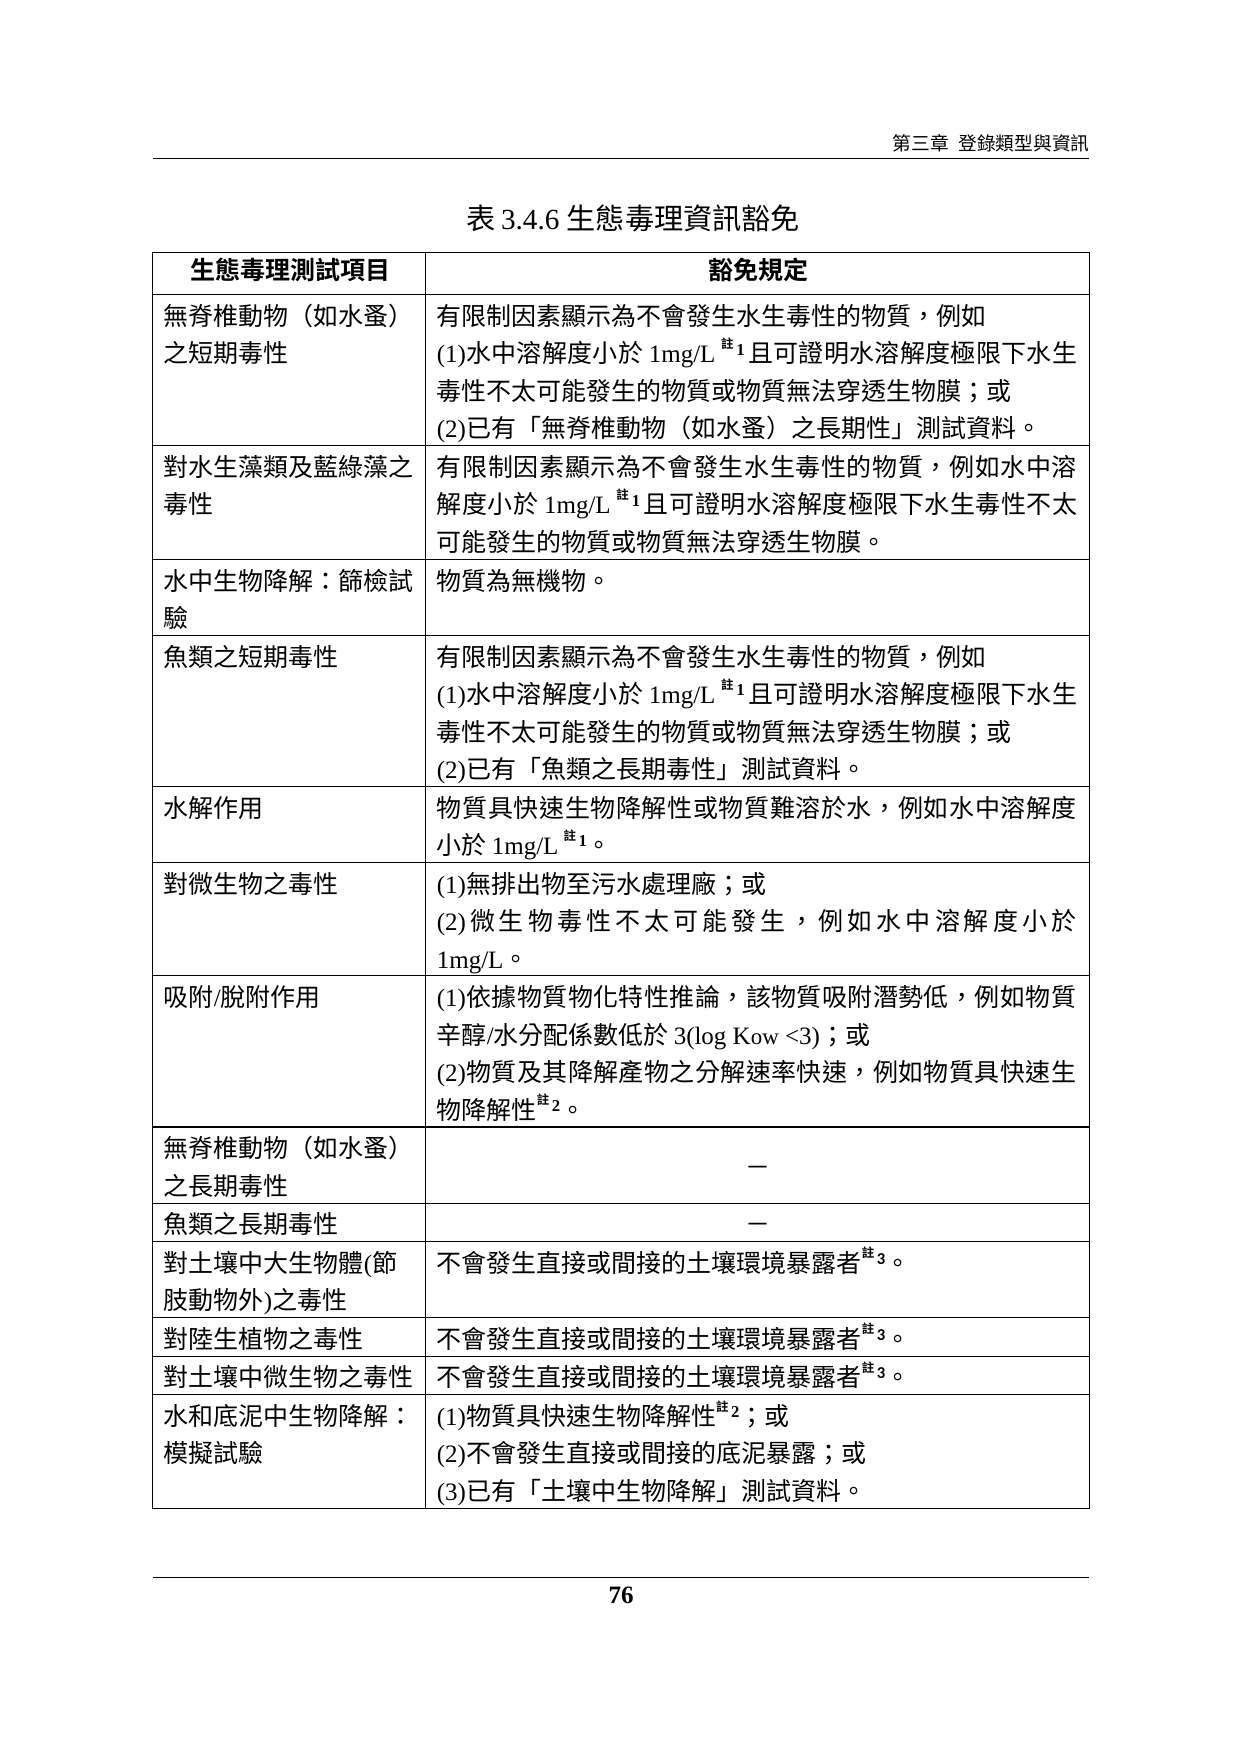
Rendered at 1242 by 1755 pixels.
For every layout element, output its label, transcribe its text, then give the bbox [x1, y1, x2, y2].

table_cell 對陸生植物之毒性 [153, 1318, 425, 1356]
table_cell 魚類之長期毒性 [153, 1204, 425, 1241]
table_cell 物質為無機物。 [426, 560, 1089, 635]
table_cell 對土壤中大生物體(節肢動物外)之毒性 [153, 1242, 425, 1317]
table_cell － [426, 1204, 1089, 1241]
table_cell 不會發生直接或間接的土壤環境暴露者註3。 [426, 1357, 1089, 1394]
table_cell (1)無排出物至污水處理廠；或 (2)微生物毒性不太可能發生，例如水中溶解度小於1mg/L。 [426, 863, 1089, 975]
table_cell 對水生藻類及藍綠藻之毒性 [153, 446, 425, 559]
table_cell 不會發生直接或間接的土壤環境暴露者註3。 [426, 1318, 1089, 1356]
table_cell 對土壤中微生物之毒性 [153, 1357, 425, 1394]
table_cell 吸附/脫附作用 [153, 976, 425, 1126]
table_cell － [426, 1128, 1089, 1202]
table_cell 有限制因素顯示為不會發生水生毒性的物質，例如 (1)水中溶解度小於1mg/L註1且可證明水溶解度極限下水生毒性不太可能發生的物質或物質無法穿透生物膜；或 (2)已有「魚類之長期毒性」測試資料。 [426, 636, 1089, 786]
table_cell 無脊椎動物（如水蚤）之長期毒性 [153, 1128, 425, 1202]
table_header 生態毒理測試項目 [153, 253, 425, 294]
table_cell 有限制因素顯示為不會發生水生毒性的物質，例如 (1)水中溶解度小於1mg/L註1且可證明水溶解度極限下水生毒性不太可能發生的物質或物質無法穿透生物膜；或 (2)已有「無脊椎動物（如水蚤）之長期性」測試資料。 [426, 295, 1089, 445]
table_cell 水解作用 [153, 787, 425, 862]
table_cell 不會發生直接或間接的土壤環境暴露者註3。 [426, 1242, 1089, 1317]
table_cell 有限制因素顯示為不會發生水生毒性的物質，例如水中溶解度小於1mg/L註1且可證明水溶解度極限下水生毒性不太可能發生的物質或物質無法穿透生物膜。 [426, 446, 1089, 559]
table_cell 對微生物之毒性 [153, 863, 425, 975]
table_cell 無脊椎動物（如水蚤）之短期毒性 [153, 295, 425, 445]
text 表3.4.6 生態毒理資訊豁免 [152, 190, 1113, 240]
table_cell 魚類之短期毒性 [153, 636, 425, 786]
table_cell 水和底泥中生物降解：模擬試驗 [153, 1395, 425, 1508]
table_cell 物質具快速生物降解性或物質難溶於水，例如水中溶解度小於1mg/L註1。 [426, 787, 1089, 862]
table_cell (1)物質具快速生物降解性註2；或 (2)不會發生直接或間接的底泥暴露；或 (3)已有「土壤中生物降解」測試資料。 [426, 1395, 1089, 1508]
table_header 豁免規定 [426, 253, 1089, 294]
table_cell 水中生物降解：篩檢試驗 [153, 560, 425, 635]
table_cell (1)依據物質物化特性推論，該物質吸附潛勢低，例如物質辛醇/水分配係數低於3(log Kow <3)；或 (2)物質及其降解產物之分解速率快速，例如物質具快速生物降解性註2。 [426, 976, 1089, 1126]
